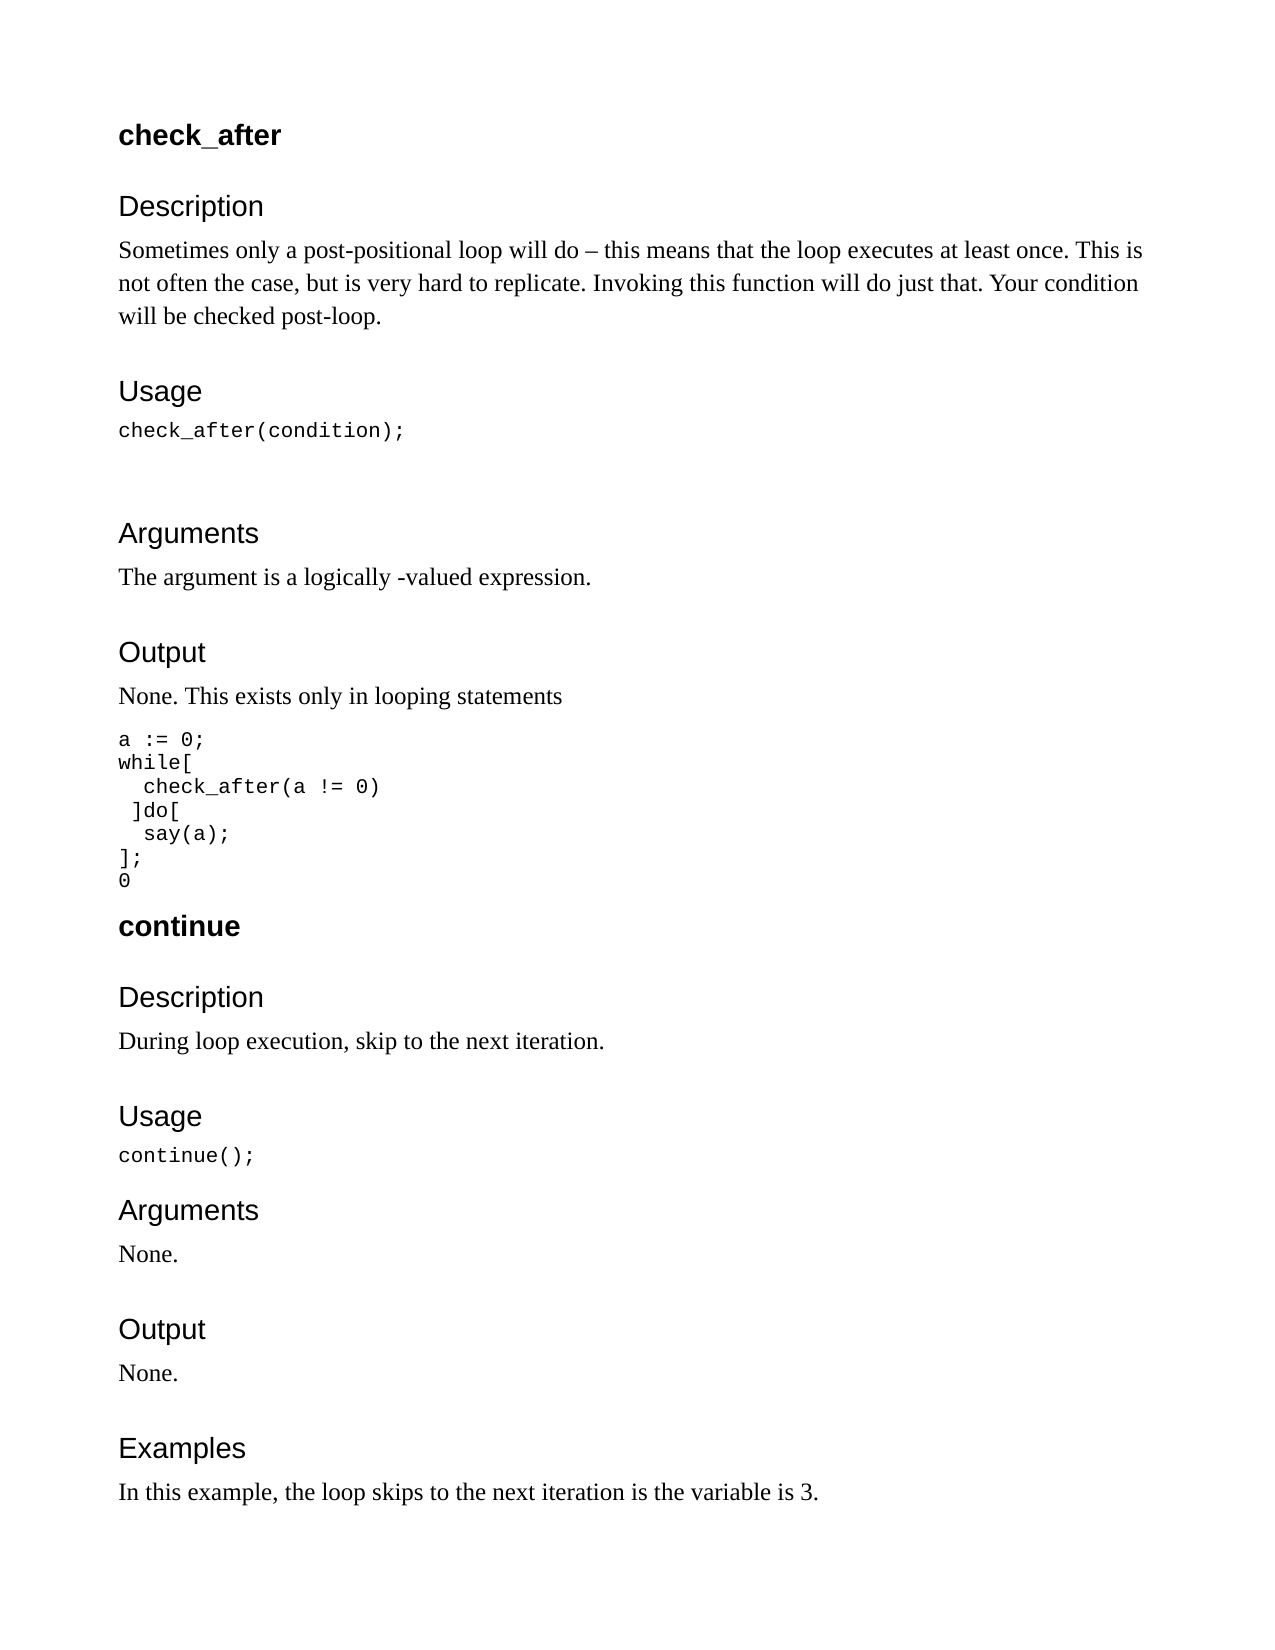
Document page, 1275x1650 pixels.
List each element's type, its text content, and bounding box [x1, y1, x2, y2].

subtitle continue [118, 909, 1157, 942]
text In this example, the loop skips to the next iteration is the variable is 3. [118, 1477, 1157, 1505]
subtitle Description [118, 980, 1157, 1013]
text a := 0; [118, 729, 1157, 752]
text while[ [118, 752, 1157, 776]
text 0 [118, 871, 1157, 894]
text ]; [118, 847, 1157, 871]
subtitle Usage [118, 1099, 1157, 1132]
subtitle Output [118, 1312, 1157, 1346]
subtitle Output [118, 635, 1157, 668]
text continue(); [118, 1145, 1157, 1168]
text During loop execution, skip to the next iteration. [118, 1026, 1157, 1055]
text Sometimes only a post-positional loop will do – this means that the loop executes at least once. This is not often the case, but is very hard to replicate. Invoking this function will do just that. Your condition will be checked post-loop. [118, 235, 1157, 330]
text say(a); [118, 823, 1157, 847]
text check_after(a != 0) [118, 776, 1157, 799]
text None. [118, 1239, 1157, 1268]
text check_after(condition); [118, 420, 1157, 444]
subtitle Examples [118, 1431, 1157, 1464]
subtitle check_after [118, 118, 1157, 152]
subtitle Description [118, 189, 1157, 223]
text None. This exists only in looping statements [118, 681, 1157, 710]
subtitle Arguments [118, 1193, 1157, 1227]
text The argument is a logically -valued expression. [118, 562, 1157, 591]
subtitle Arguments [118, 516, 1157, 550]
text ]do[ [118, 799, 1157, 823]
text None. [118, 1358, 1157, 1387]
subtitle Usage [118, 374, 1157, 408]
